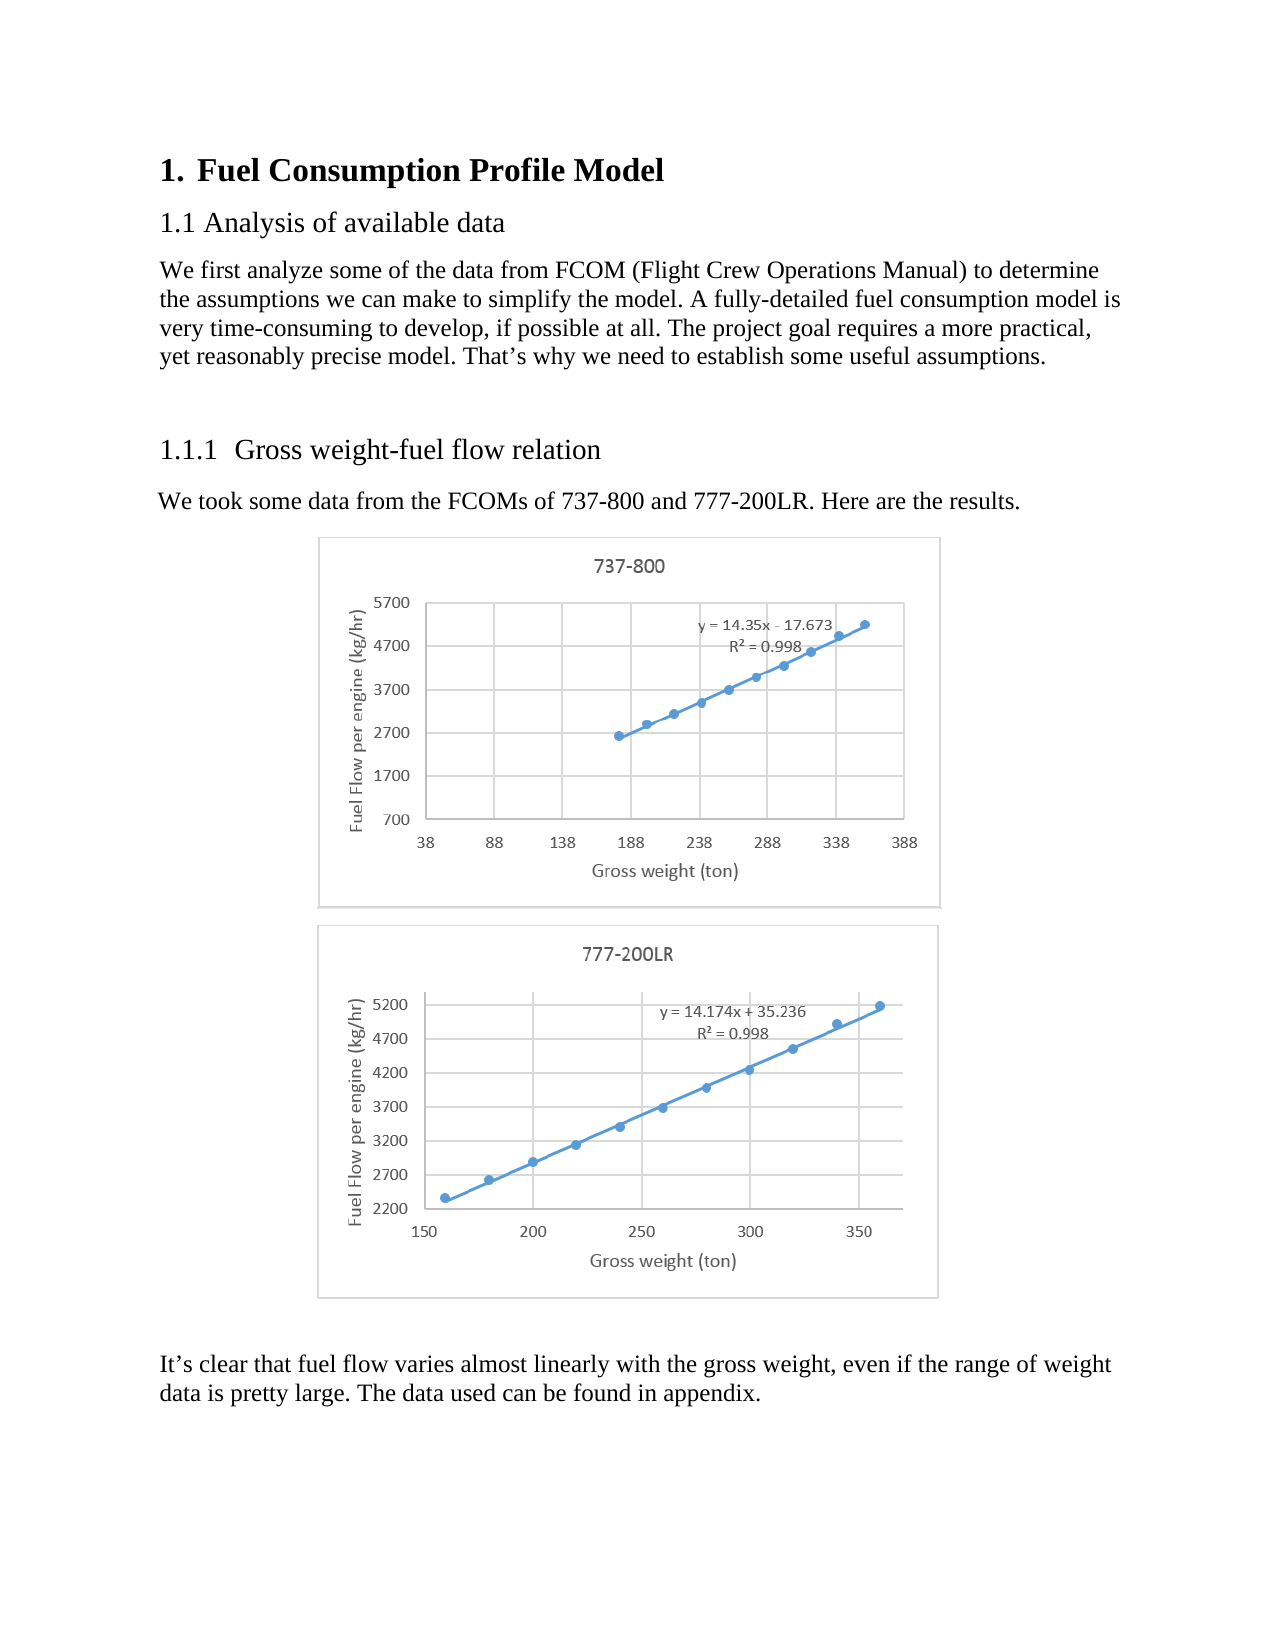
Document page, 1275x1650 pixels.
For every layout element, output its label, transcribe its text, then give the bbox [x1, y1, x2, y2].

picture [309, 925, 946, 1305]
text It’s clear that fuel flow varies almost linearly with the gross weight, even if the range of weight data is pretty large. The data used can be found in appendix. [159, 1349, 1125, 1407]
text We first analyze some of the data from FCOM (Flight Crew Operations Manual) to determine the assumptions we can make to simplify the model. A fully-detailed fuel consumption model is very time-consuming to develop, if possible at all. The project goal requires a more practical, yet reasonably precise model. That’s why we need to establish some useful assumptions. [159, 255, 1125, 370]
list Analysis of available data [159, 205, 1125, 238]
text We took some data from the FCOMs of 737-800 and 777-200LR. Here are the results. [150, 482, 1125, 516]
list Fuel Consumption Profile Model [159, 150, 1125, 188]
list Gross weight-fuel flow relation [159, 432, 1125, 466]
picture [313, 532, 949, 909]
